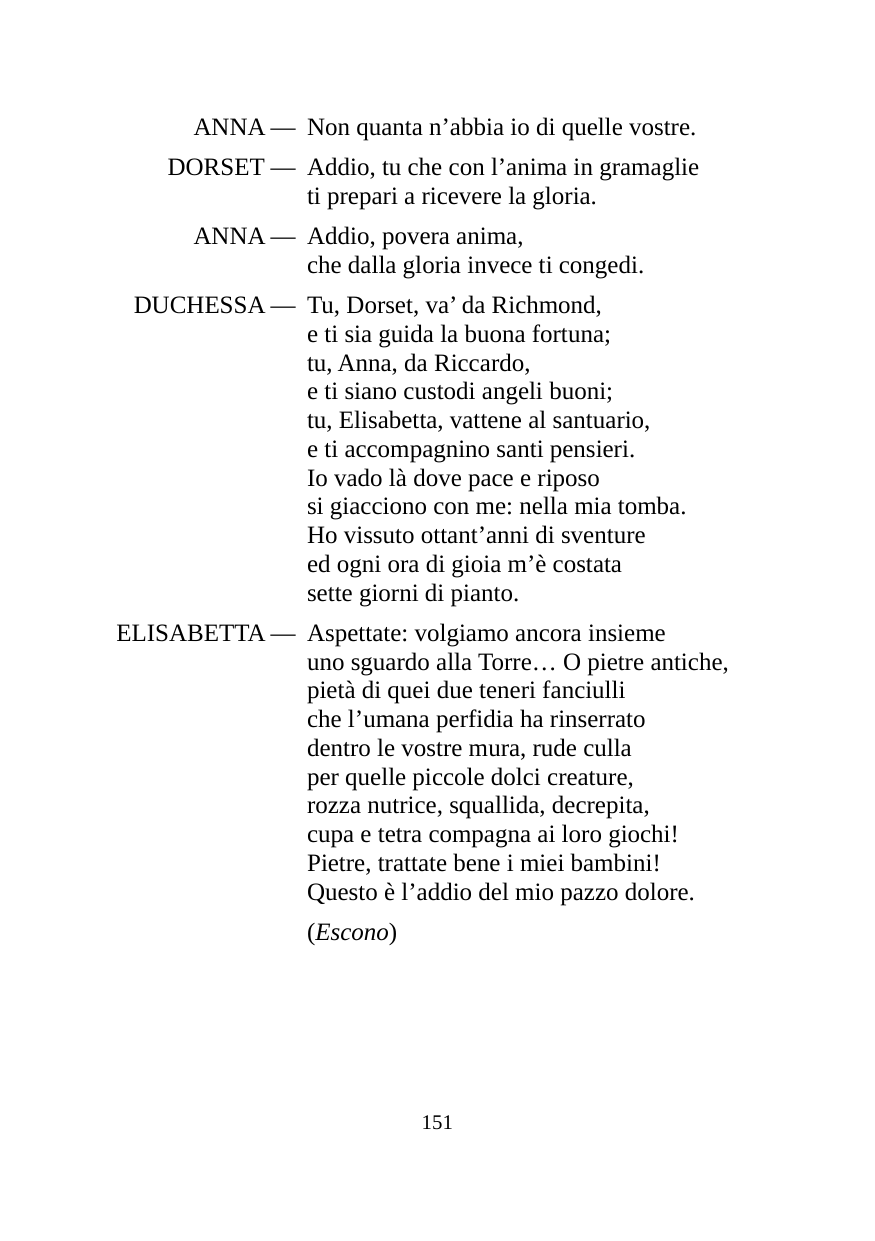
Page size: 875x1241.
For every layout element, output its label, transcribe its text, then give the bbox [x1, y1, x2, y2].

table_cell Addio, tu che con l’anima in gramaglie ti prepari a ricevere la gloria. [301, 146, 768, 215]
table_cell ANNA — [106, 215, 301, 284]
table_cell ANNA — [106, 106, 301, 146]
table_cell DORSET — [106, 146, 301, 215]
table_cell Addio, povera anima, che dalla gloria invece ti congedi. [301, 215, 768, 284]
table_cell (Escono) [301, 911, 768, 951]
table_cell Non quanta n’abbia io di quelle vostre. [301, 106, 768, 146]
table_cell Aspettate: volgiamo ancora insieme uno sguardo alla Torre… O pietre antiche, pietà di quei due teneri fanciulli che l’umana perfidia ha rinserrato dentro le vostre mura, rude culla per quelle piccole dolci creature, rozza nutrice, squallida, decrepita, cupa e tetra compagna ai loro giochi! Pietre, trattate bene i miei bambini! Questo è l’addio del mio pazzo dolore. [301, 612, 768, 911]
table_cell ELISABETTA — [106, 612, 301, 911]
table_cell DUCHESSA — [106, 284, 301, 612]
table_cell [106, 911, 301, 951]
table_cell Tu, Dorset, va’ da Richmond, e ti sia guida la buona fortuna; tu, Anna, da Riccardo, e ti siano custodi angeli buoni; tu, Elisabetta, vattene al santuario, e ti accompagnino santi pensieri. Io vado là dove pace e riposo si giacciono con me: nella mia tomba. Ho vissuto ottant’anni di sventure ed ogni ora di gioia m’è costata sette giorni di pianto. [301, 284, 768, 612]
